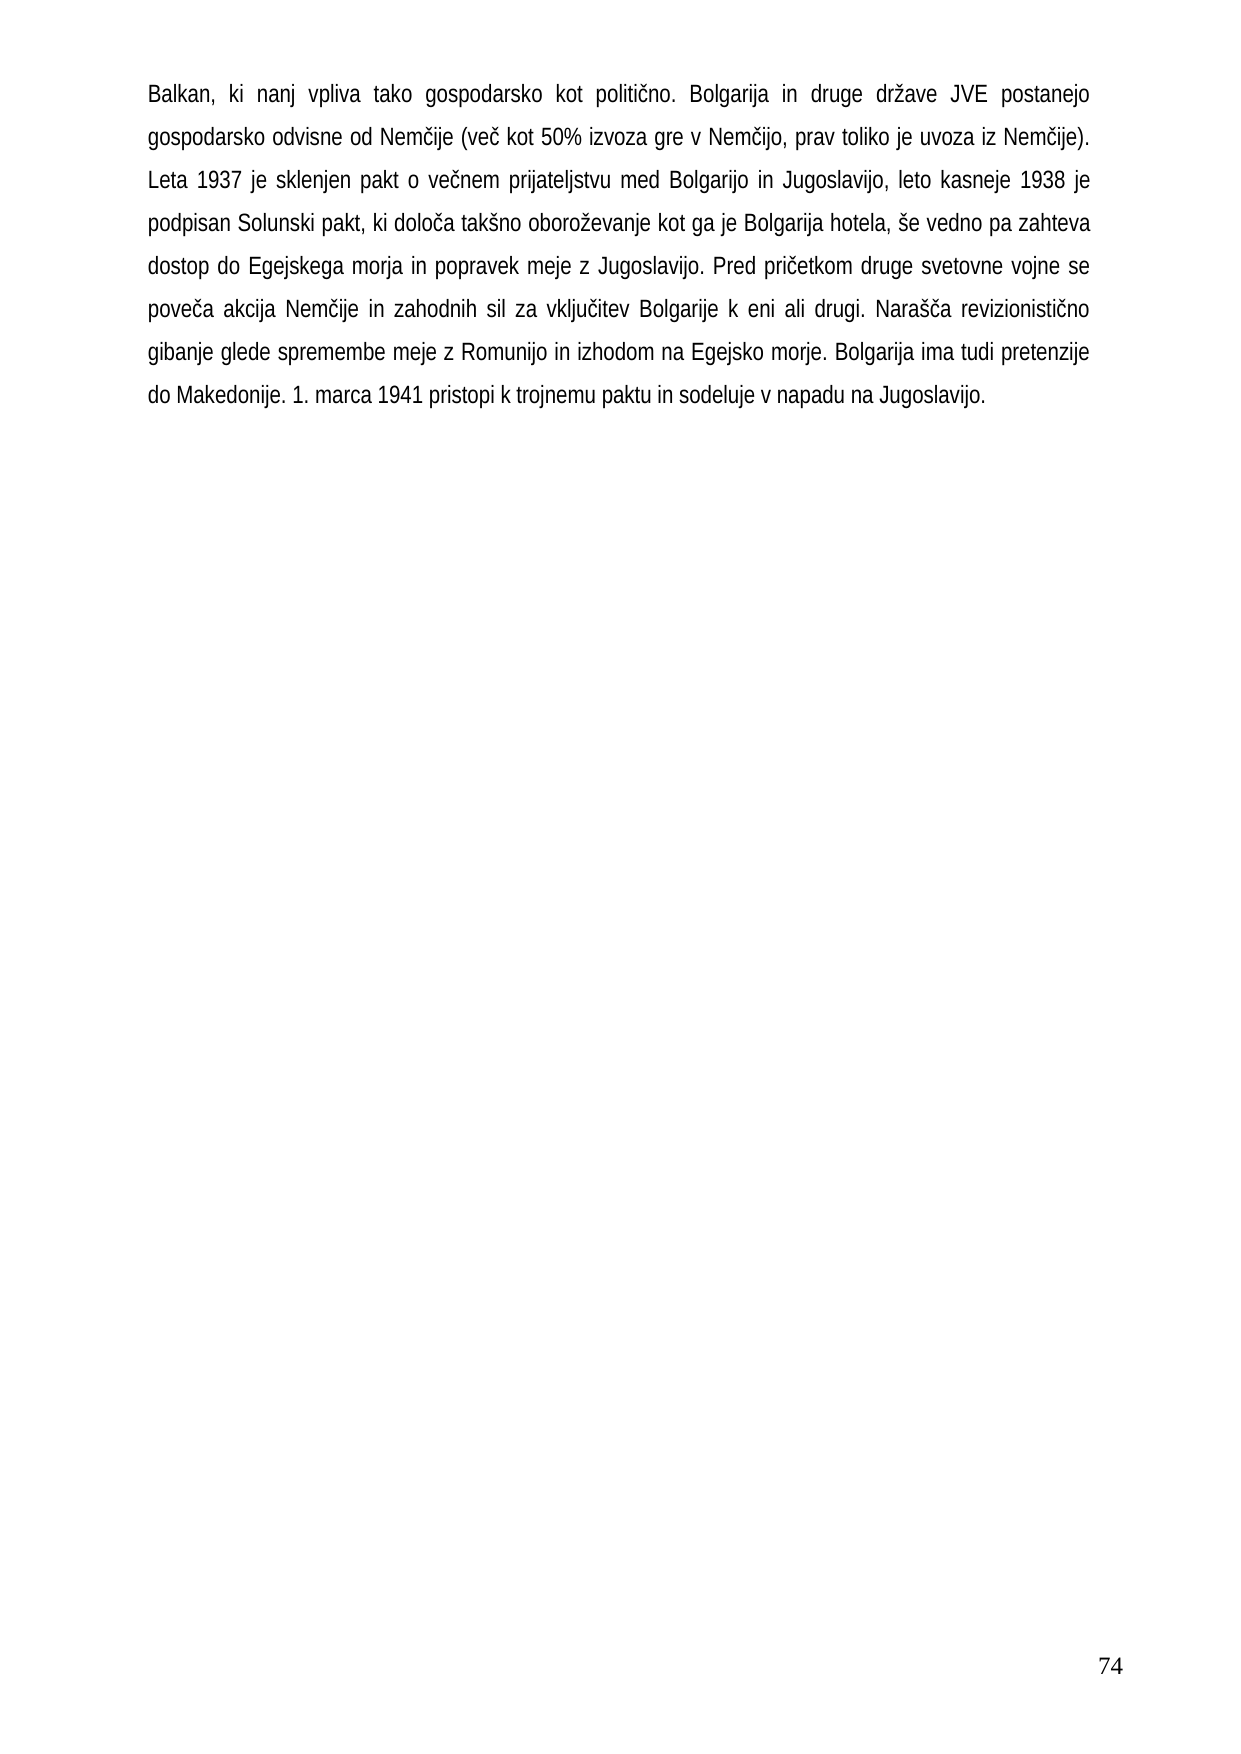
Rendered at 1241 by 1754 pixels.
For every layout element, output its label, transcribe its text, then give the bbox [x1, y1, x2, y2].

text Balkan, ki nanj vpliva tako gospodarsko kot politično. Bolgarija in druge države JVE postanejo gospodarsko odvisne od Nemčije (več kot 50% izvoza gre v Nemčijo, prav toliko je uvoza iz Nemčije). Leta 1937 je sklenjen pakt o večnem prijateljstvu med Bolgarijo in Jugoslavijo, leto kasneje 1938 je podpisan Solunski pakt, ki določa takšno oboroževanje kot ga je Bolgarija hotela, še vedno pa zahteva dostop do Egejskega morja in popravek meje z Jugoslavijo. Pred pričetkom druge svetovne vojne se poveča akcija Nemčije in zahodnih sil za vključitev Bolgarije k eni ali drugi. Narašča revizionistično gibanje glede spremembe meje z Romunijo in izhodom na Egejsko morje. Bolgarija ima tudi pretenzije do Makedonije. 1. marca 1941 pristopi k trojnemu paktu in sodeluje v napadu na Jugoslavijo. [148, 79, 1093, 408]
